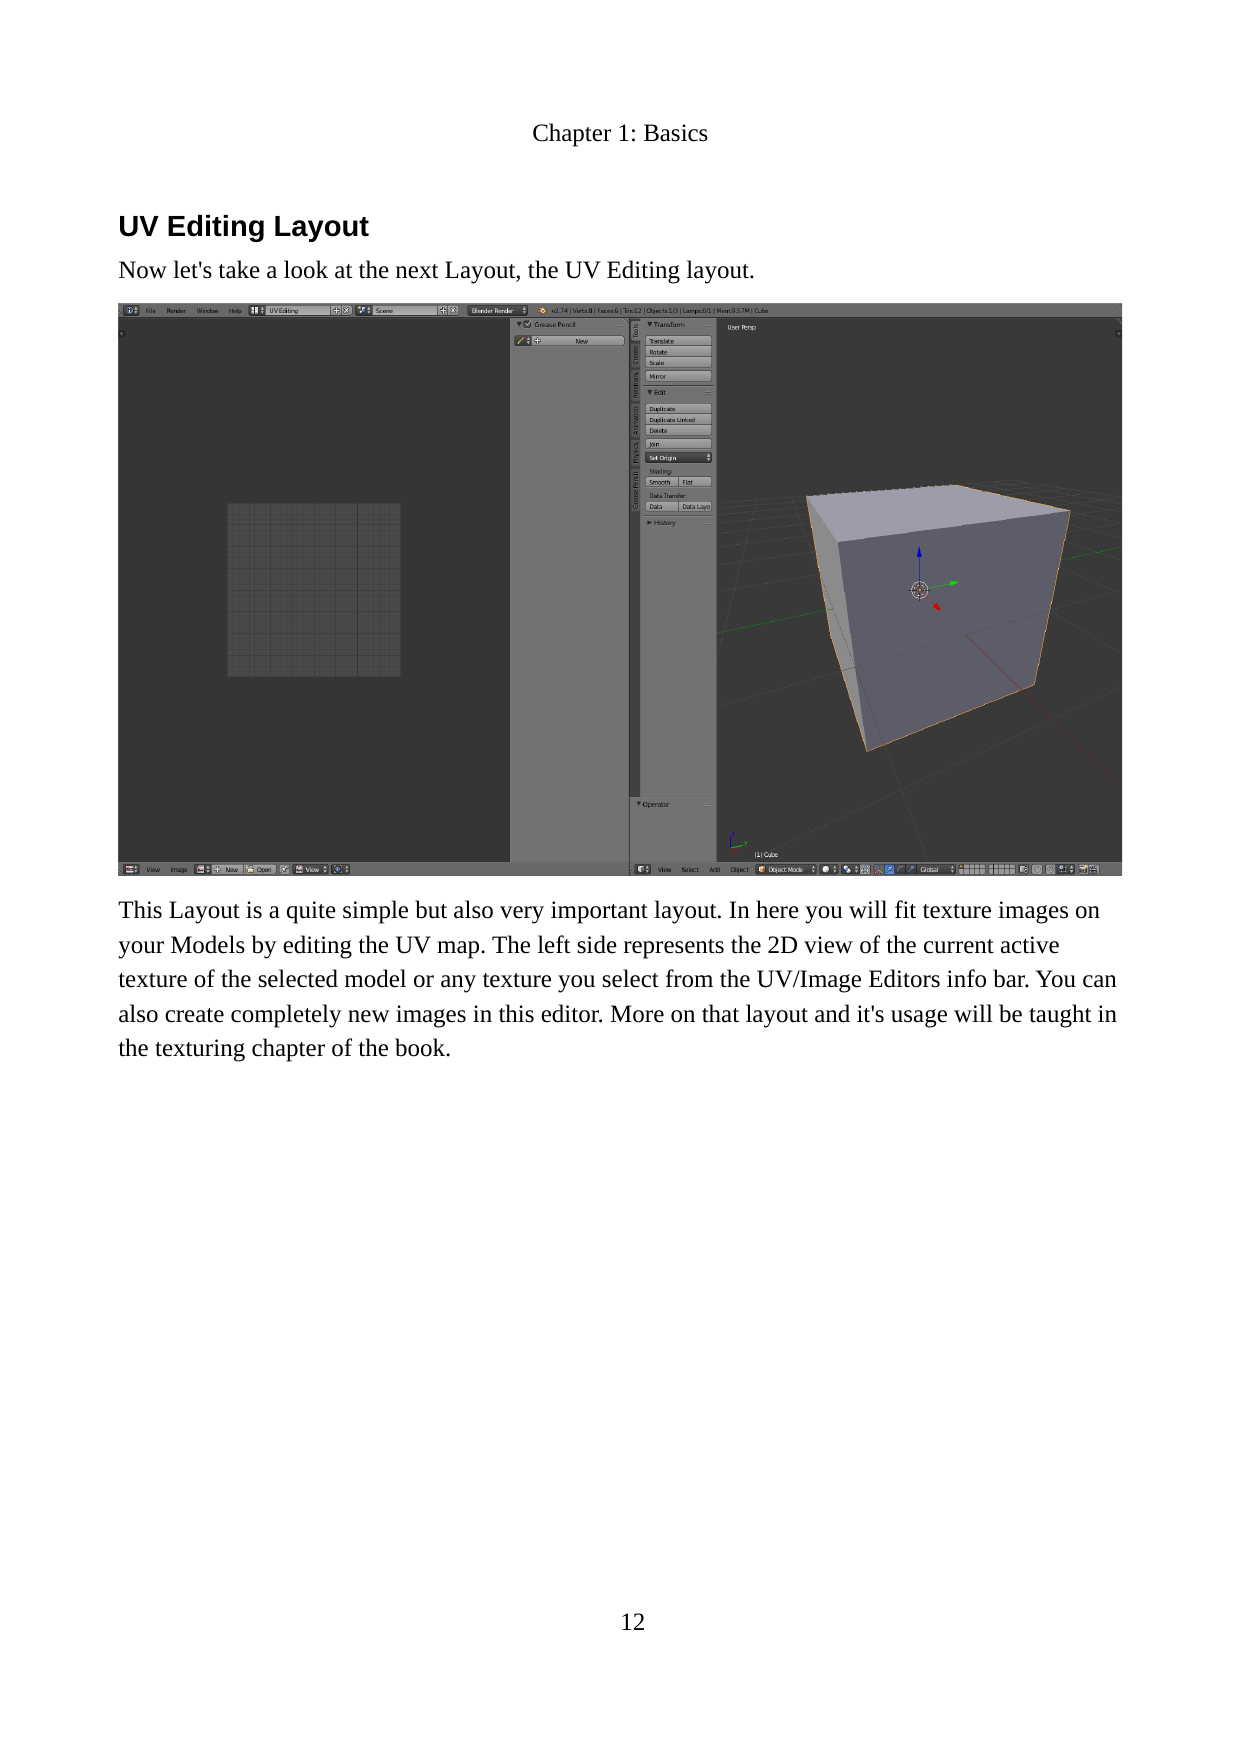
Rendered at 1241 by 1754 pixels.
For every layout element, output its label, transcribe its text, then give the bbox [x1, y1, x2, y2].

text Now let's take a look at the next Layout, the UV Editing layout. [118, 255, 1122, 283]
subtitle UV Editing Layout [118, 209, 1122, 242]
picture [118, 303, 1123, 876]
text This Layout is a quite simple but also very important layout. In here you will fit texture images on your Models by editing the UV map. The left side represents the 2D view of the current active texture of the selected model or any texture you select from the UV/Image Editors info bar. You can also create completely new images in this editor. More on that layout and it's usage will be taught in the texturing chapter of the book. [118, 896, 1122, 1062]
